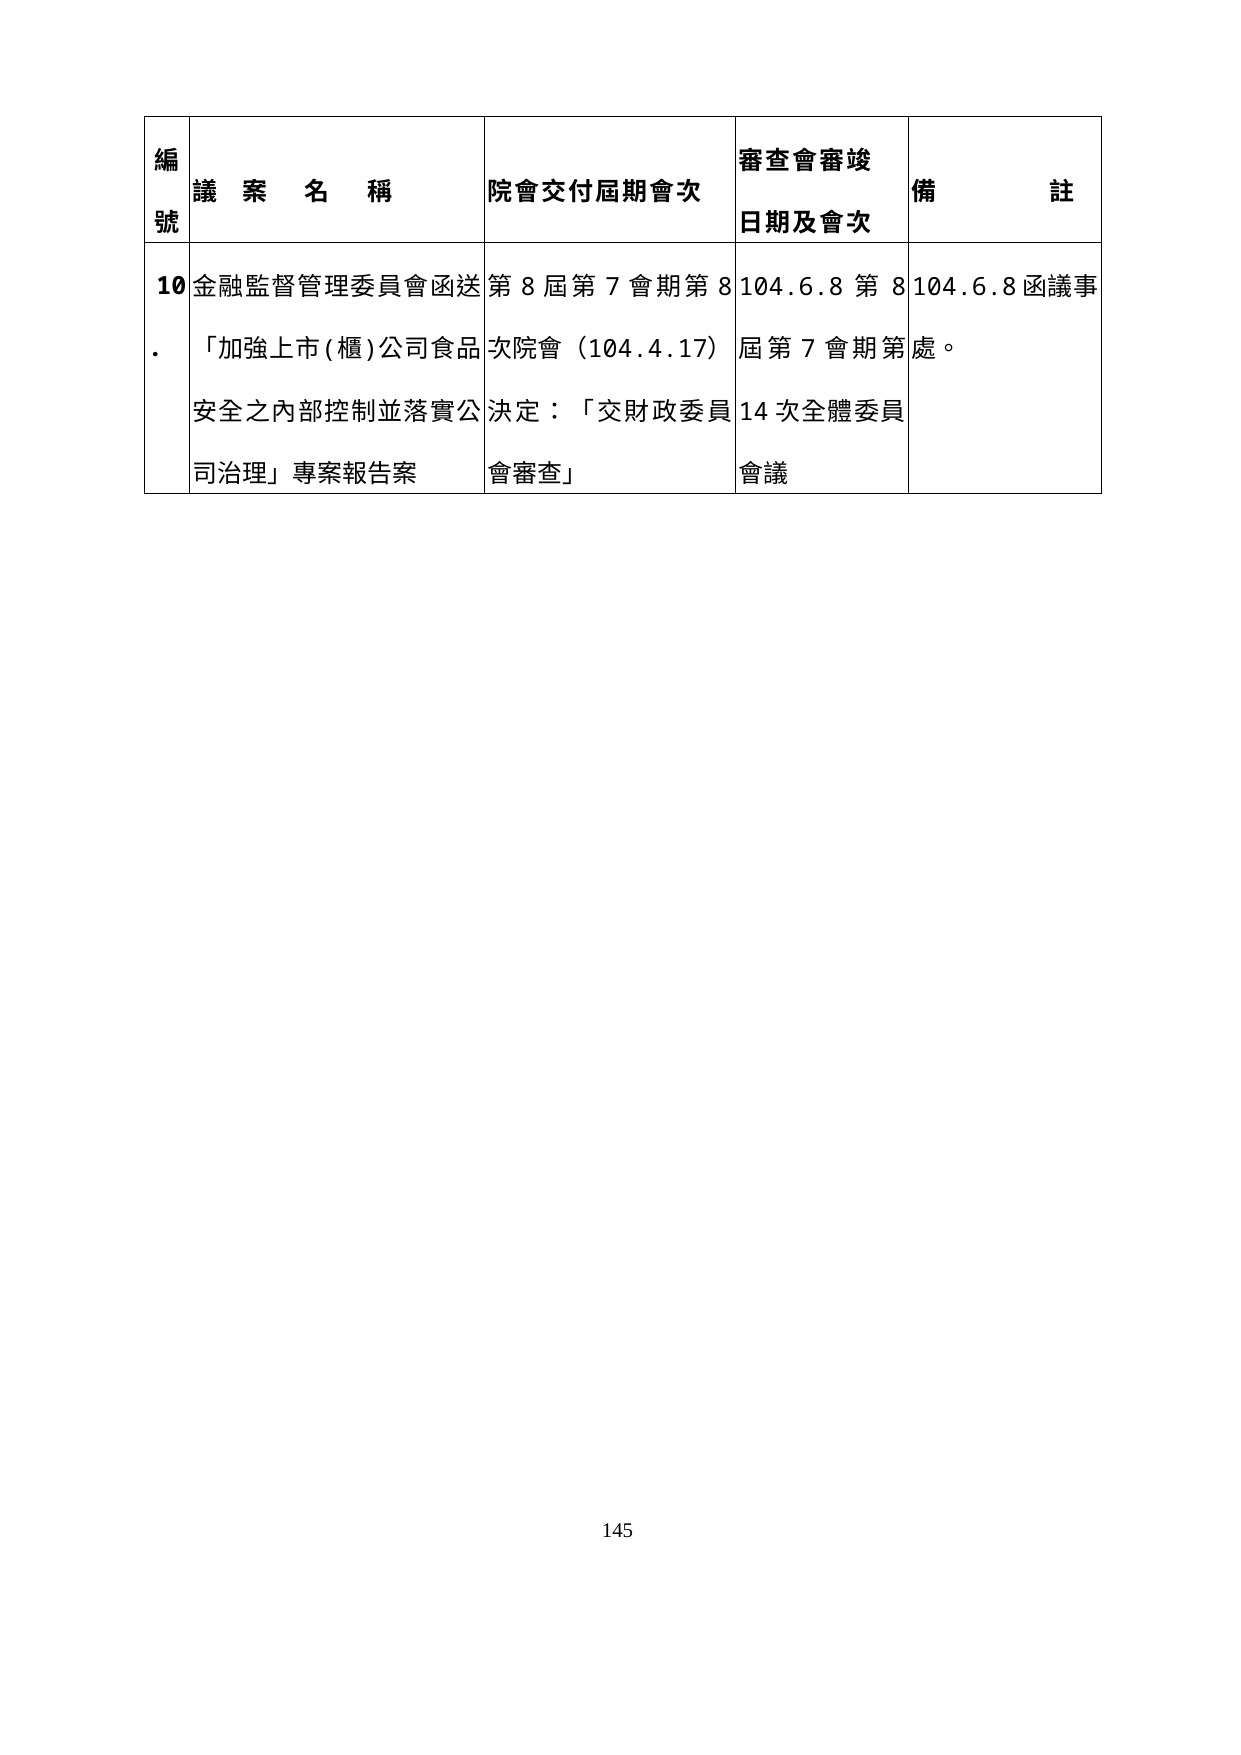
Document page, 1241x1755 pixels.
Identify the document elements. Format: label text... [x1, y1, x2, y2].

table_cell 104.6.8第8屆第7會期第14次全體委員會議 [736, 243, 908, 493]
table_cell 金融監督管理委員會函送「加強上市(櫃)公司食品安全之內部控制並落實公司治理」專案報告案 [190, 243, 484, 493]
table_cell 104.6.8函議事處。 [909, 243, 1101, 493]
table_header 院會交付屆期會次 [485, 117, 735, 242]
table_header 審查會審竣 日期及會次 [736, 117, 908, 242]
table_header 議 案 名 稱 [190, 117, 484, 242]
table_header 備 註 [909, 117, 1101, 242]
table_header 編號 [145, 117, 189, 242]
table_cell [145, 243, 189, 493]
table_cell 第8屆第7會期第8次院會（104.4.17）決定：「交財政委員會審查」 [485, 243, 735, 493]
